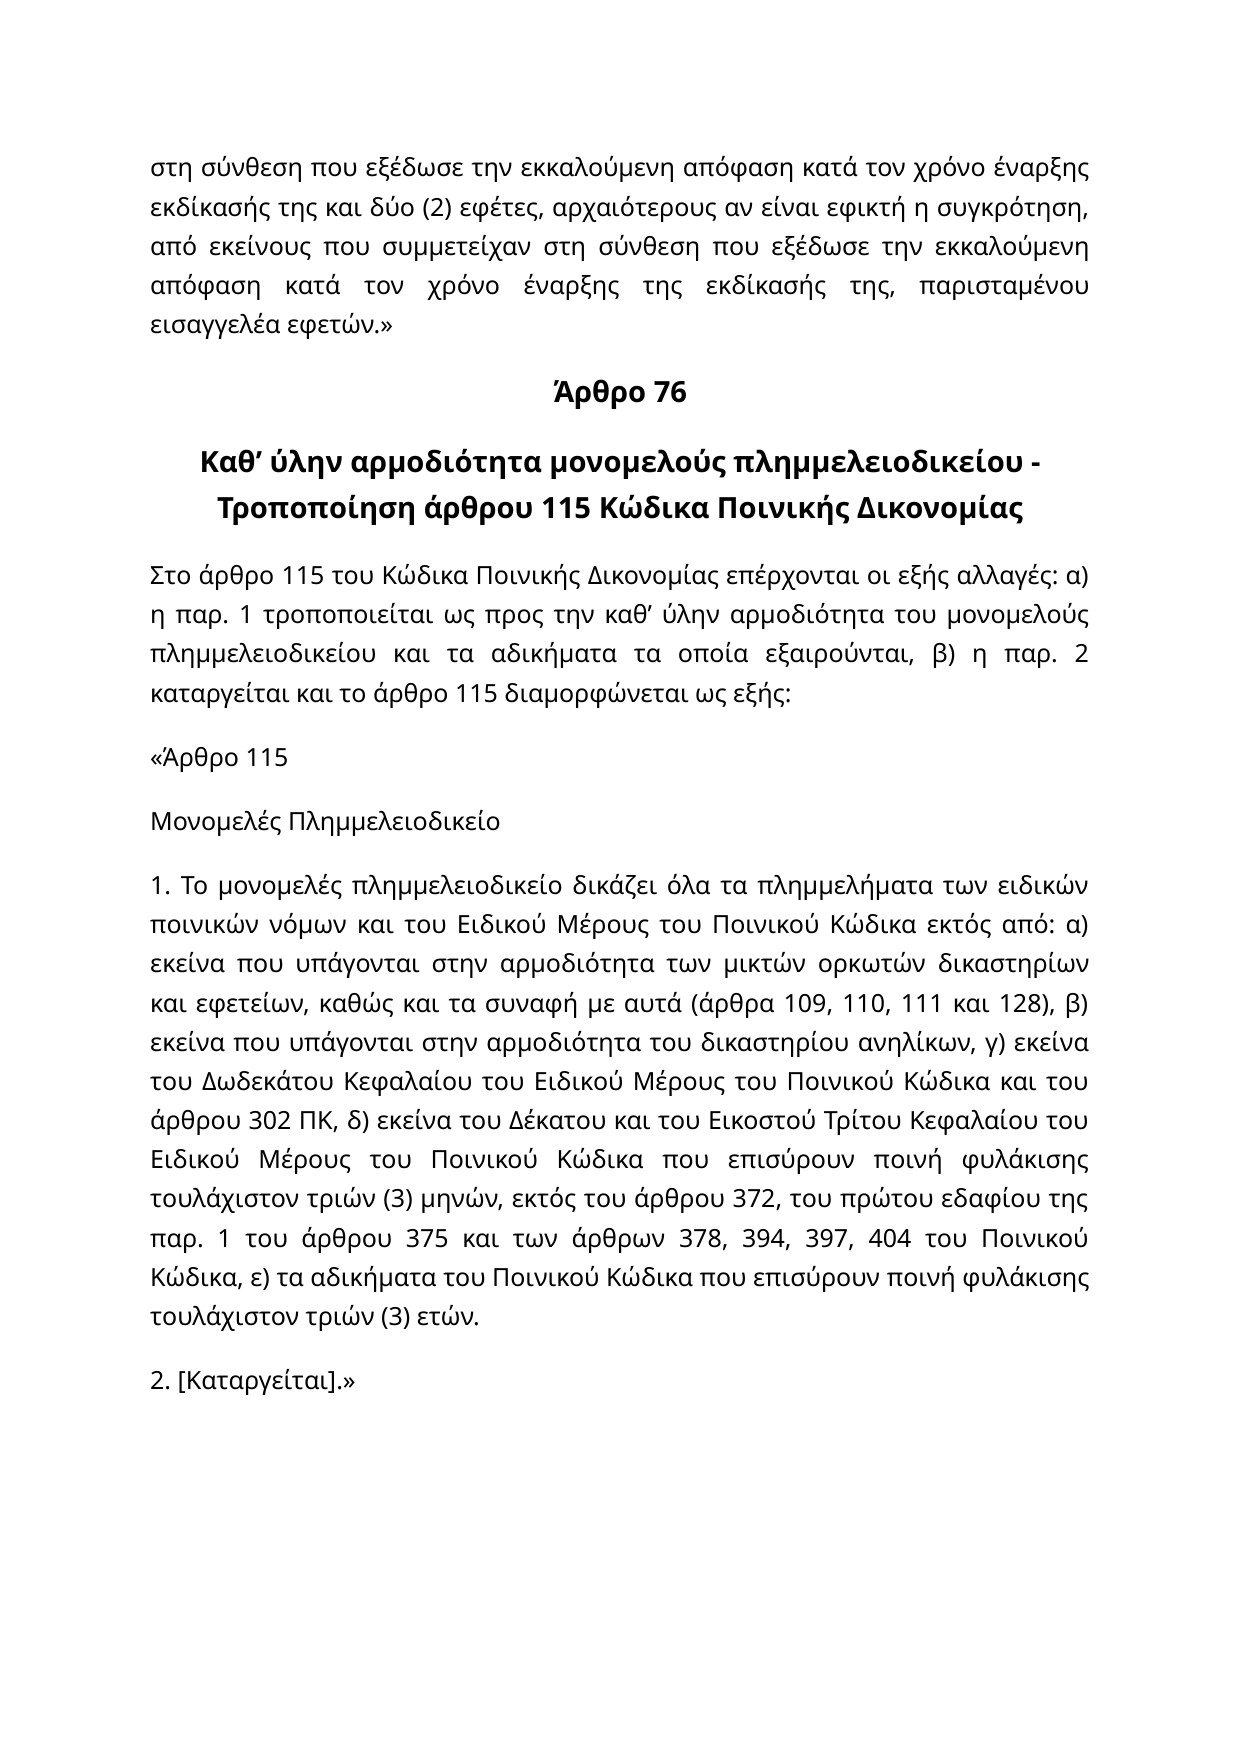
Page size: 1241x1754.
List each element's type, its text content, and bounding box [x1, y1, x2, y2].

text Μονομελές Πλημμελειοδικείο [150, 803, 1090, 838]
subtitle Άρθρο 76 [150, 371, 1090, 411]
text Στο άρθρο 115 του Κώδικα Ποινικής Δικονομίας επέρχονται οι εξής αλλαγές: α) η παρ. 1 τροποποιείται ως προς την καθ’ ύλην αρμοδιότητα του μονομελούς πλημμελειοδικείου και τα αδικήματα τα οποία εξαιρούνται, β) η παρ. 2 καταργείται και το άρθρο 115 διαμορφώνεται ως εξής: [150, 558, 1090, 709]
text στη σύνθεση που εξέδωσε την εκκαλούμενη απόφαση κατά τον χρόνο έναρξης εκδίκασής της και δύο (2) εφέτες, αρχαιότερους αν είναι εφικτή η συγκρότηση, από εκείνους που συμμετείχαν στη σύνθεση που εξέδωσε την εκκαλούμενη απόφαση κατά τον χρόνο έναρξης της εκδίκασής της, παρισταμένου εισαγγελέα εφετών.» [150, 150, 1090, 341]
text «Άρθρο 115 [150, 739, 1090, 773]
text 1. Το μονομελές πλημμελειοδικείο δικάζει όλα τα πλημμελήματα των ειδικών ποινικών νόμων και του Ειδικού Μέρους του Ποινικού Κώδικα εκτός από: α) εκείνα που υπάγονται στην αρμοδιότητα των μικτών ορκωτών δικαστηρίων και εφετείων, καθώς και τα συναφή με αυτά (άρθρα 109, 110, 111 και 128), β) εκείνα που υπάγονται στην αρμοδιότητα του δικαστηρίου ανηλίκων, γ) εκείνα του Δωδεκάτου Κεφαλαίου του Ειδικού Μέρους του Ποινικού Κώδικα και του άρθρου 302 ΠΚ, δ) εκείνα του Δέκατου και του Εικοστού Τρίτου Κεφαλαίου του Ειδικού Μέρους του Ποινικού Κώδικα που επισύρουν ποινή φυλάκισης τουλάχιστον τριών (3) μηνών, εκτός του άρθρου 372, του πρώτου εδαφίου της παρ. 1 του άρθρου 375 και των άρθρων 378, 394, 397, 404 του Ποινικού Κώδικα, ε) τα αδικήματα του Ποινικού Κώδικα που επισύρουν ποινή φυλάκισης τουλάχιστον τριών (3) ετών. [150, 868, 1090, 1333]
text 2. [Καταργείται].» [150, 1363, 1090, 1397]
subtitle Καθ’ ύλην αρμοδιότητα μονομελούς πλημμελειοδικείου - Τροποποίηση άρθρου 115 Κώδικα Ποινικής Δικονομίας [150, 441, 1090, 527]
